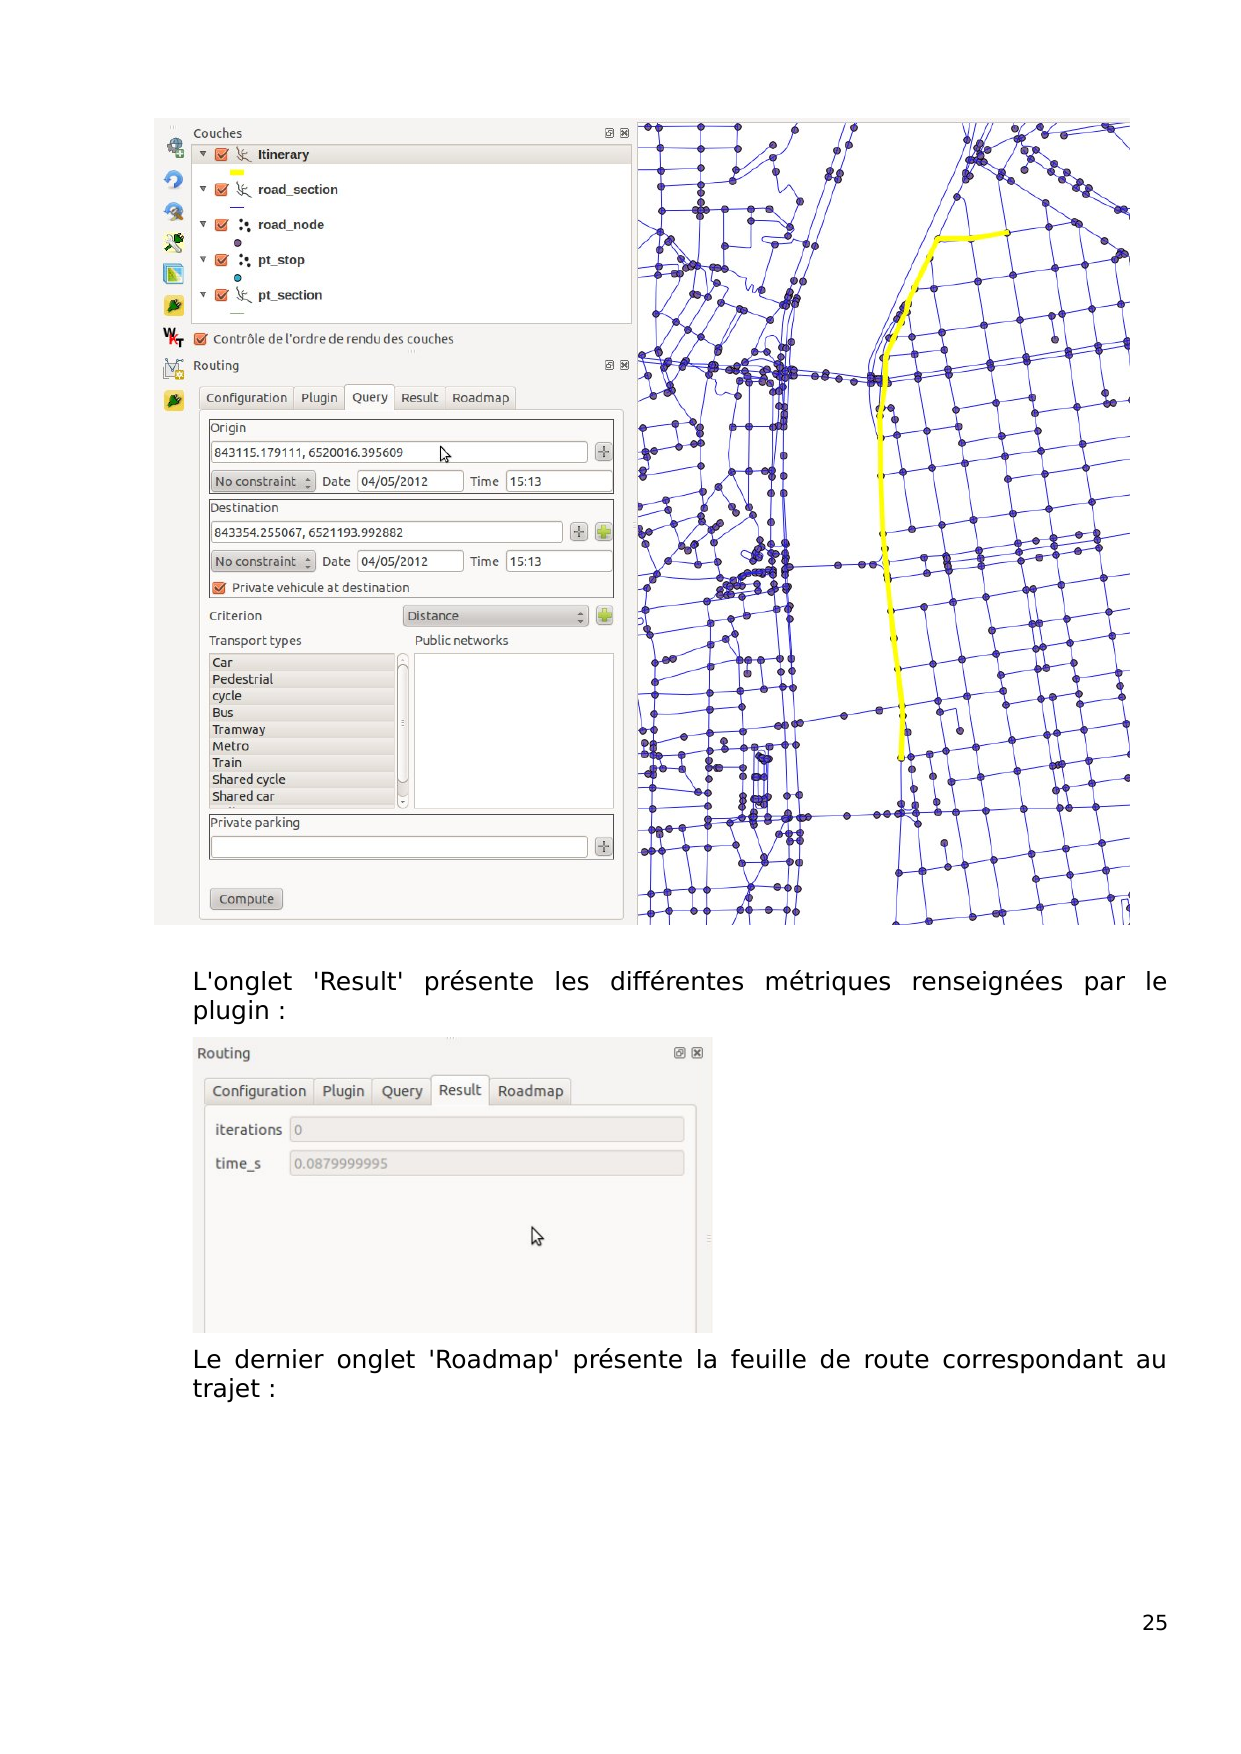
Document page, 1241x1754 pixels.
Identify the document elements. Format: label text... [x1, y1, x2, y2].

text L'onglet 'Result' présente les différentes métriques renseignées par le plugin : [192, 967, 1168, 1025]
picture [192, 1037, 713, 1333]
picture [154, 118, 1130, 925]
text Le dernier onglet 'Roadmap' présente la feuille de route correspondant au trajet : [192, 1345, 1168, 1403]
